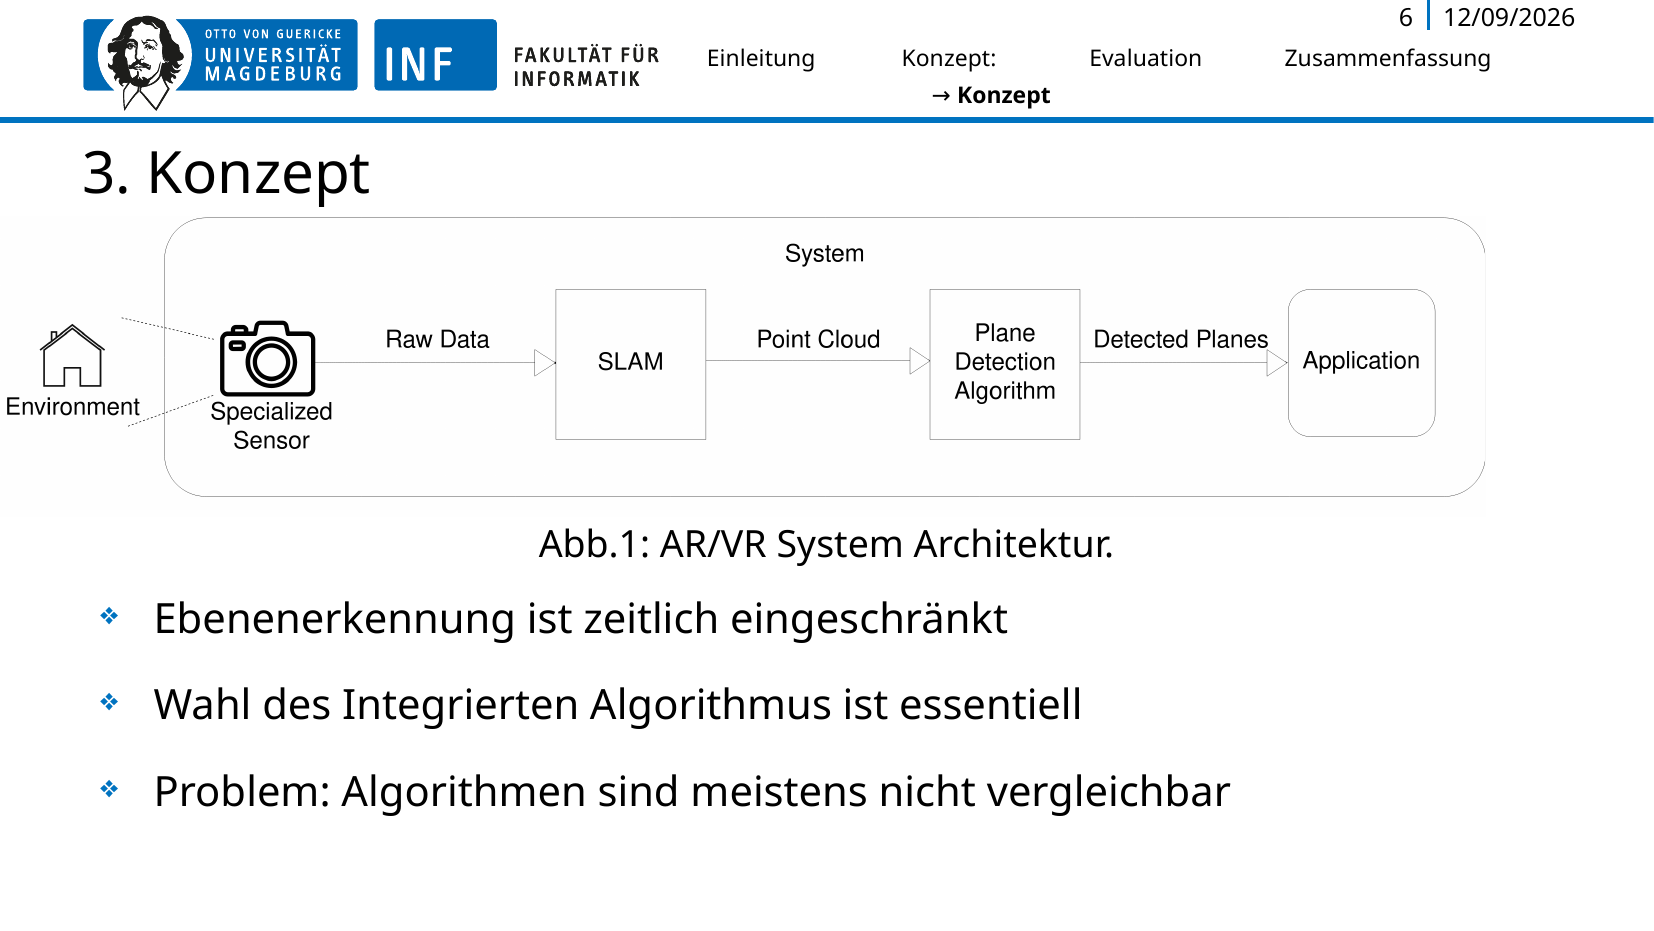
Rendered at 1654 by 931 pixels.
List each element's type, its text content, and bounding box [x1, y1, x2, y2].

text_box Abb.1: AR/VR System Architektur. [82, 509, 1571, 575]
title 3. Konzept [82, 131, 1571, 211]
picture [0, 216, 1486, 517]
list Ebenenerkennung ist zeitlich eingeschränkt Wahl des Integrierten Algorithmus ist essentiell Problem: Algorithmen sind meistens nicht vergleichbar [82, 588, 1571, 871]
